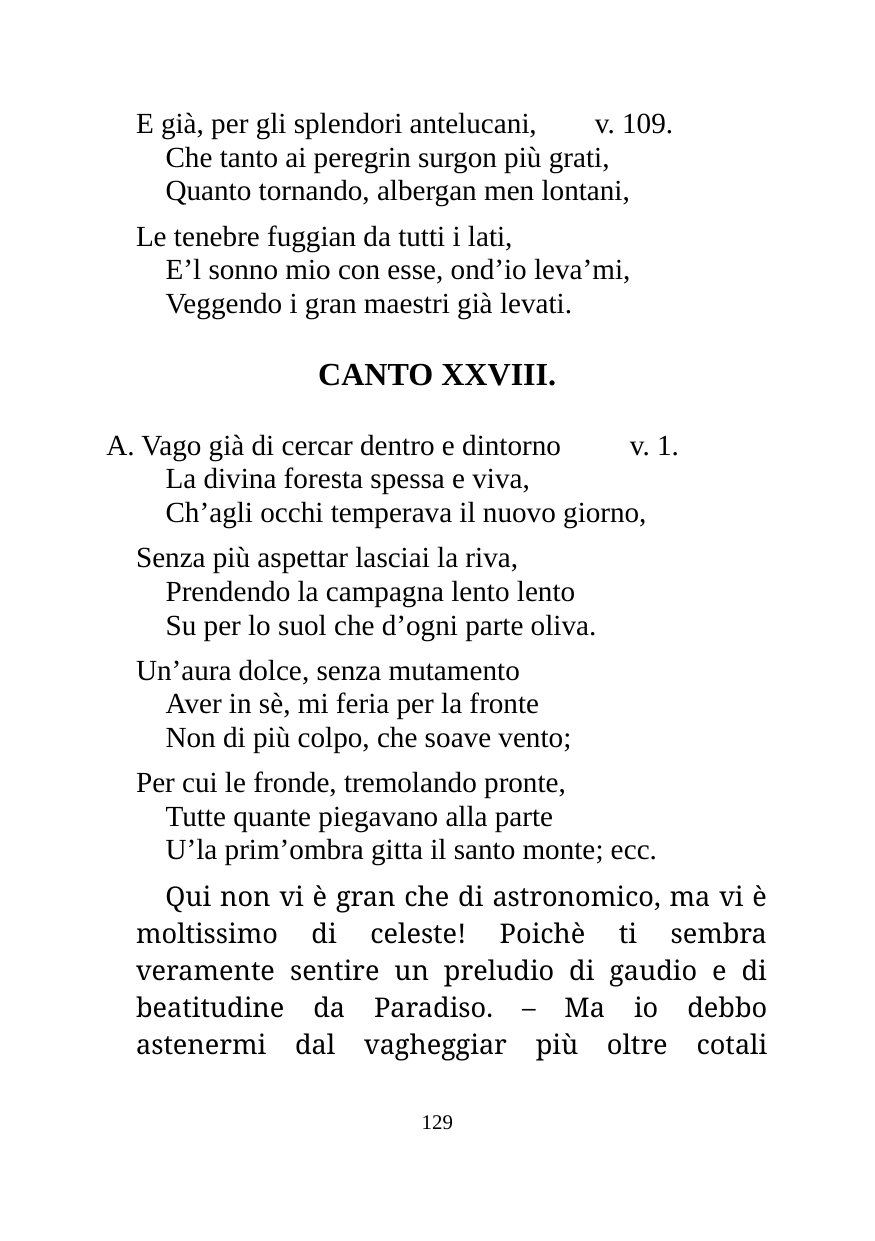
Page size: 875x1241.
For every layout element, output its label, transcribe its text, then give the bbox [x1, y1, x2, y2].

text A. Vago già di cercar dentro e dintorno v. 1. La divina foresta spessa e viva, Ch’agli occhi temperava il nuovo giorno, [106, 428, 709, 529]
text Senza più aspettar lasciai la riva, Prendendo la campagna lento lento Su per lo suol che d’ogni parte oliva. [136, 541, 709, 641]
text E già, per gli splendori antelucani, v. 109. Che tanto ai peregrin surgon più grati, Quanto tornando, albergan men lontani, [136, 106, 709, 207]
text Per cui le fronde, tremolando pronte, Tutte quante piegavano alla parte U’la prim’ombra gitta il santo monte; ecc. [136, 765, 709, 866]
text Qui non vi è gran che di astronomico, ma vi è moltissimo di celeste! Poichè ti sembra veramente sentire un preludio di gaudio e di beatitudine da Paradiso. – Ma io debbo astenermi dal vagheggiar più oltre cotali [136, 878, 768, 1062]
text Le tenebre fuggian da tutti i lati, E’l sonno mio con esse, ond’io leva’mi, Veggendo i gran maestri già levati. [136, 219, 709, 319]
subtitle CANTO XXVIII. [106, 356, 768, 393]
text Un’aura dolce, senza mutamento Aver in sè, mi feria per la fronte Non di più colpo, che soave vento; [136, 653, 709, 753]
